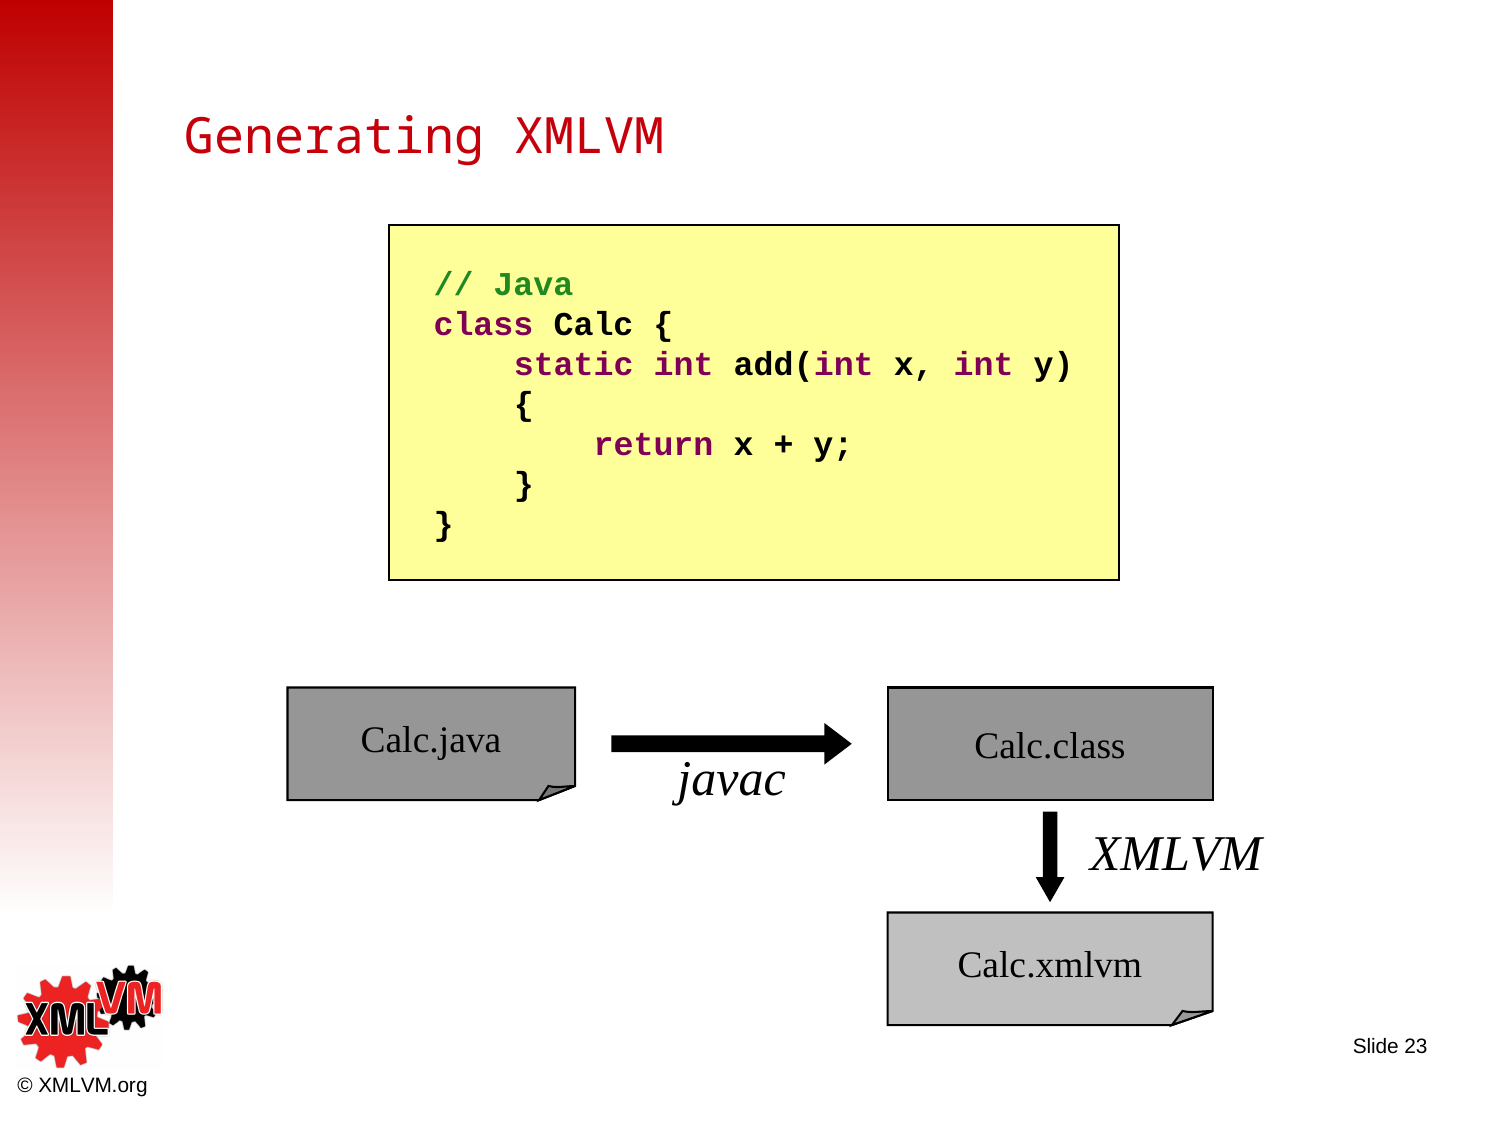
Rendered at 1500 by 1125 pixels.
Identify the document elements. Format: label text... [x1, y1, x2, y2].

text_box Calc.xmlvm [887, 912, 1213, 1026]
text_box [1037, 812, 1063, 901]
picture [16, 964, 164, 1069]
text_box Calc.java [287, 687, 576, 801]
title Generating XMLVM [170, 67, 1447, 207]
text_box Calc.class [887, 687, 1213, 801]
text_box XMLVM [1075, 812, 1278, 888]
text_box // Java class Calc { static int add(int x, int y) { return x + y; } } [388, 224, 1119, 580]
text_box javac [662, 737, 801, 813]
text_box [612, 725, 851, 763]
